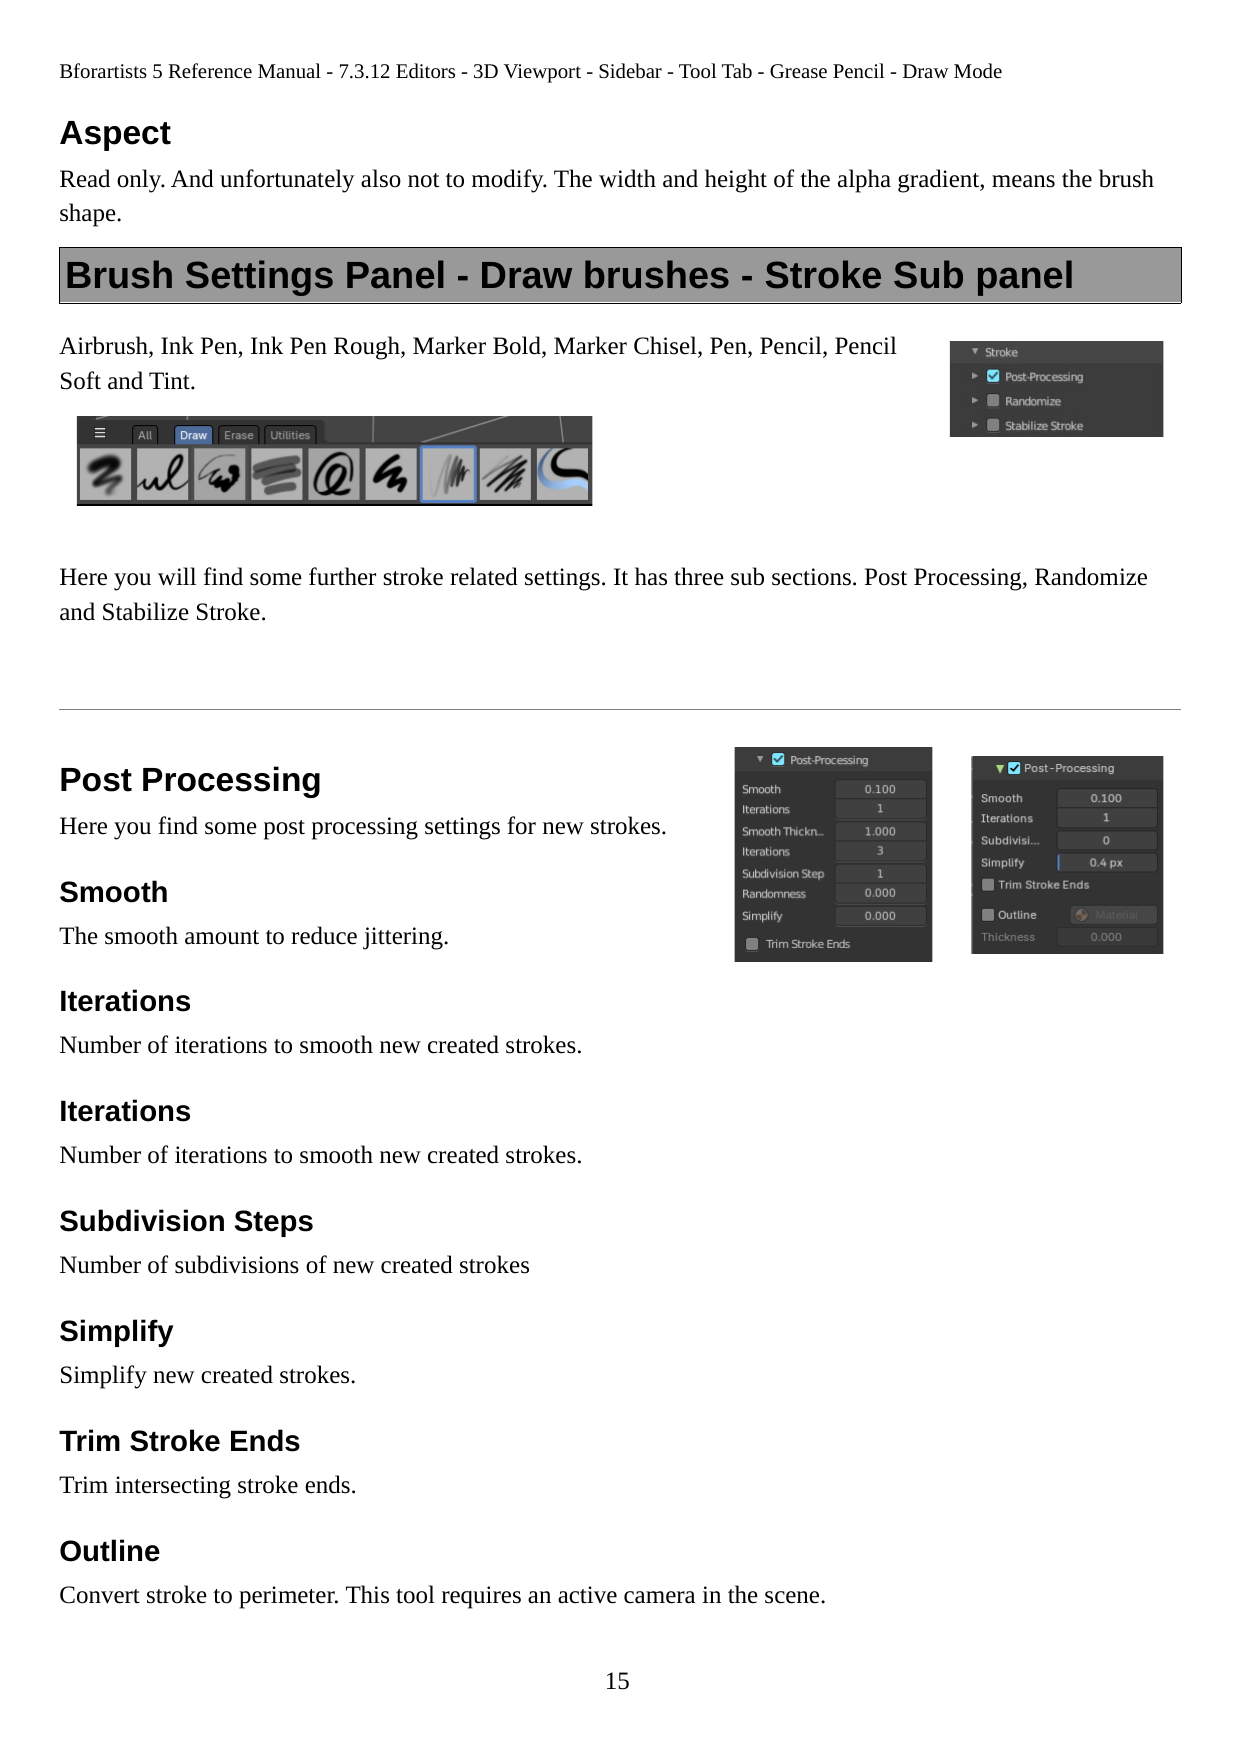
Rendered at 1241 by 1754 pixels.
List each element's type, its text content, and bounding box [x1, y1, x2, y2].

picture [76, 416, 593, 506]
subtitle Iterations [59, 1094, 1181, 1128]
subtitle [1164, 760, 1181, 798]
subtitle Smooth [59, 874, 734, 908]
subtitle [933, 874, 971, 908]
subtitle [933, 760, 971, 798]
text Trim intersecting stroke ends. [59, 1470, 1181, 1499]
text Number of iterations to smooth new created strokes. [59, 1141, 1181, 1169]
text Read only. And unfortunately also not to modify. The width and height of the alpha gradient, means the brush shape. [59, 164, 1181, 227]
picture [971, 756, 1164, 954]
text [933, 921, 971, 949]
subtitle Post Processing [59, 760, 734, 798]
text Number of iterations to smooth new created strokes. [59, 1031, 1181, 1059]
subtitle Iterations [59, 984, 1181, 1018]
text Here you find some post processing settings for new strokes. [59, 811, 734, 839]
table_header Brush Settings Panel - Draw brushes - Stroke Sub panel [60, 248, 1181, 302]
picture [734, 747, 933, 962]
subtitle Simplify [59, 1314, 1181, 1348]
subtitle Outline [59, 1534, 1181, 1568]
subtitle Subdivision Steps [59, 1204, 1181, 1238]
subtitle [1164, 874, 1181, 908]
picture [949, 341, 1164, 437]
text The smooth amount to reduce jittering. [59, 921, 734, 949]
subtitle Aspect [59, 113, 1181, 151]
text Airbrush, Ink Pen, Ink Pen Rough, Marker Bold, Marker Chisel, Pen, Pencil, Pencil Soft and Tint. [59, 331, 1181, 394]
text Convert stroke to perimeter. This tool requires an active camera in the scene. [59, 1580, 1181, 1609]
text Here you will find some further stroke related settings. It has three sub sections. Post Processing, Randomize and Stabilize Stroke. [59, 562, 1181, 625]
text Simplify new created strokes. [59, 1360, 1181, 1389]
subtitle Trim Stroke Ends [59, 1424, 1181, 1458]
text Number of subdivisions of new created strokes [59, 1250, 1181, 1279]
